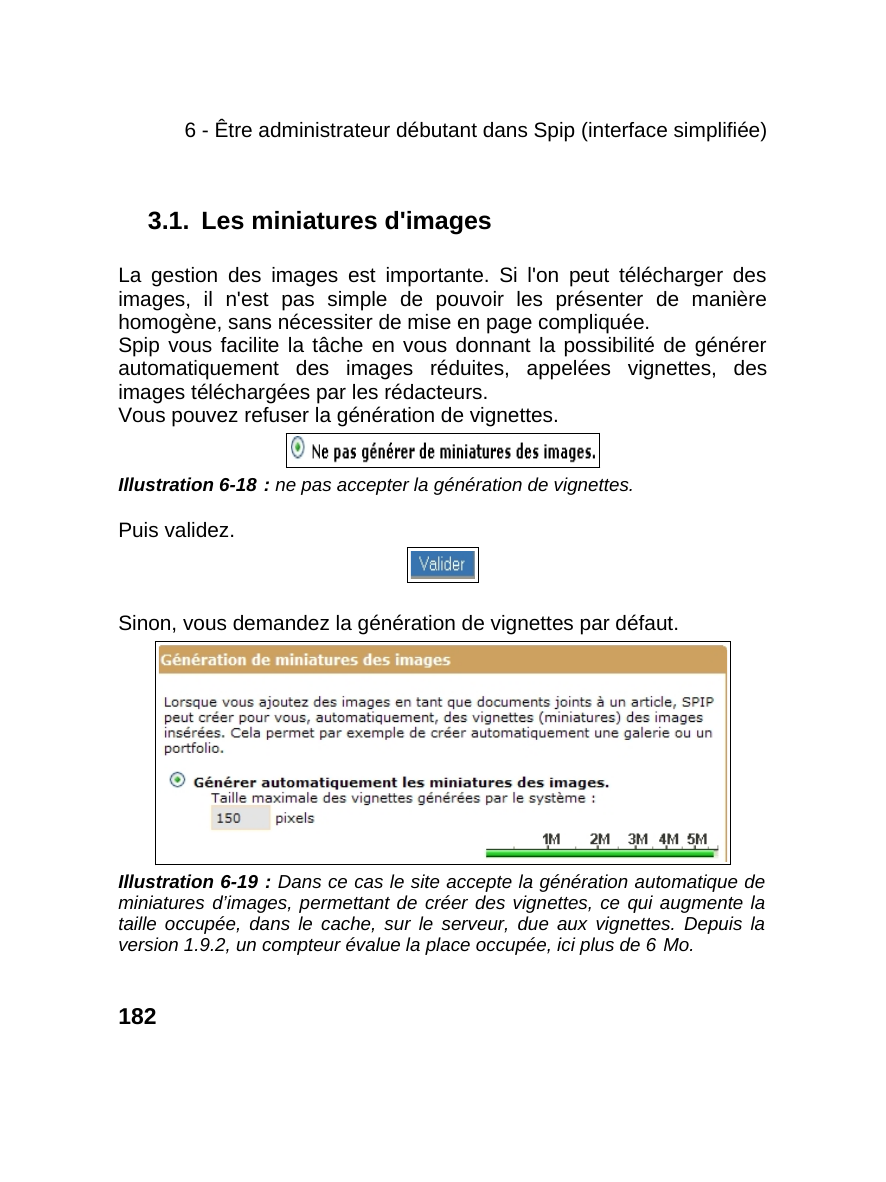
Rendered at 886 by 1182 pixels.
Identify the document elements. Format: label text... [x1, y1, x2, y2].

text [156, 642, 730, 864]
text La gestion des images est importante. Si l'on peut télécharger des images, il n'est pas simple de pouvoir les présenter de manière homogène, sans nécessiter de mise en page compliquée. [118, 264, 768, 334]
picture [158, 645, 728, 862]
text Spip vous facilite la tâche en vous donnant la possibilité de générer automatiquement des images réduites, appelées vignettes, des images téléchargées par les rédacteurs. [118, 334, 768, 403]
picture [289, 436, 597, 464]
picture [410, 551, 475, 579]
text Illustration 6-19 : Dans ce cas le site accepte la génération automatique de miniatures d’images, permettant de créer des vignettes, ce qui augmente la taille occupée, dans le cache, sur le serveur, due aux vignettes. Depuis la version 1.9.2, un compteur évalue la place occupée, ici plus de 6 Mo. [118, 650, 768, 955]
text [287, 434, 599, 467]
text Vous pouvez refuser la génération de vignettes. [118, 403, 768, 427]
text Illustration 6-18 : ne pas accepter la génération de vignettes. [118, 441, 768, 495]
text Sinon, vous demandez la génération de vignettes par défaut. [118, 541, 768, 635]
list Les miniatures d'images [148, 207, 768, 234]
text Puis validez. [118, 518, 768, 541]
